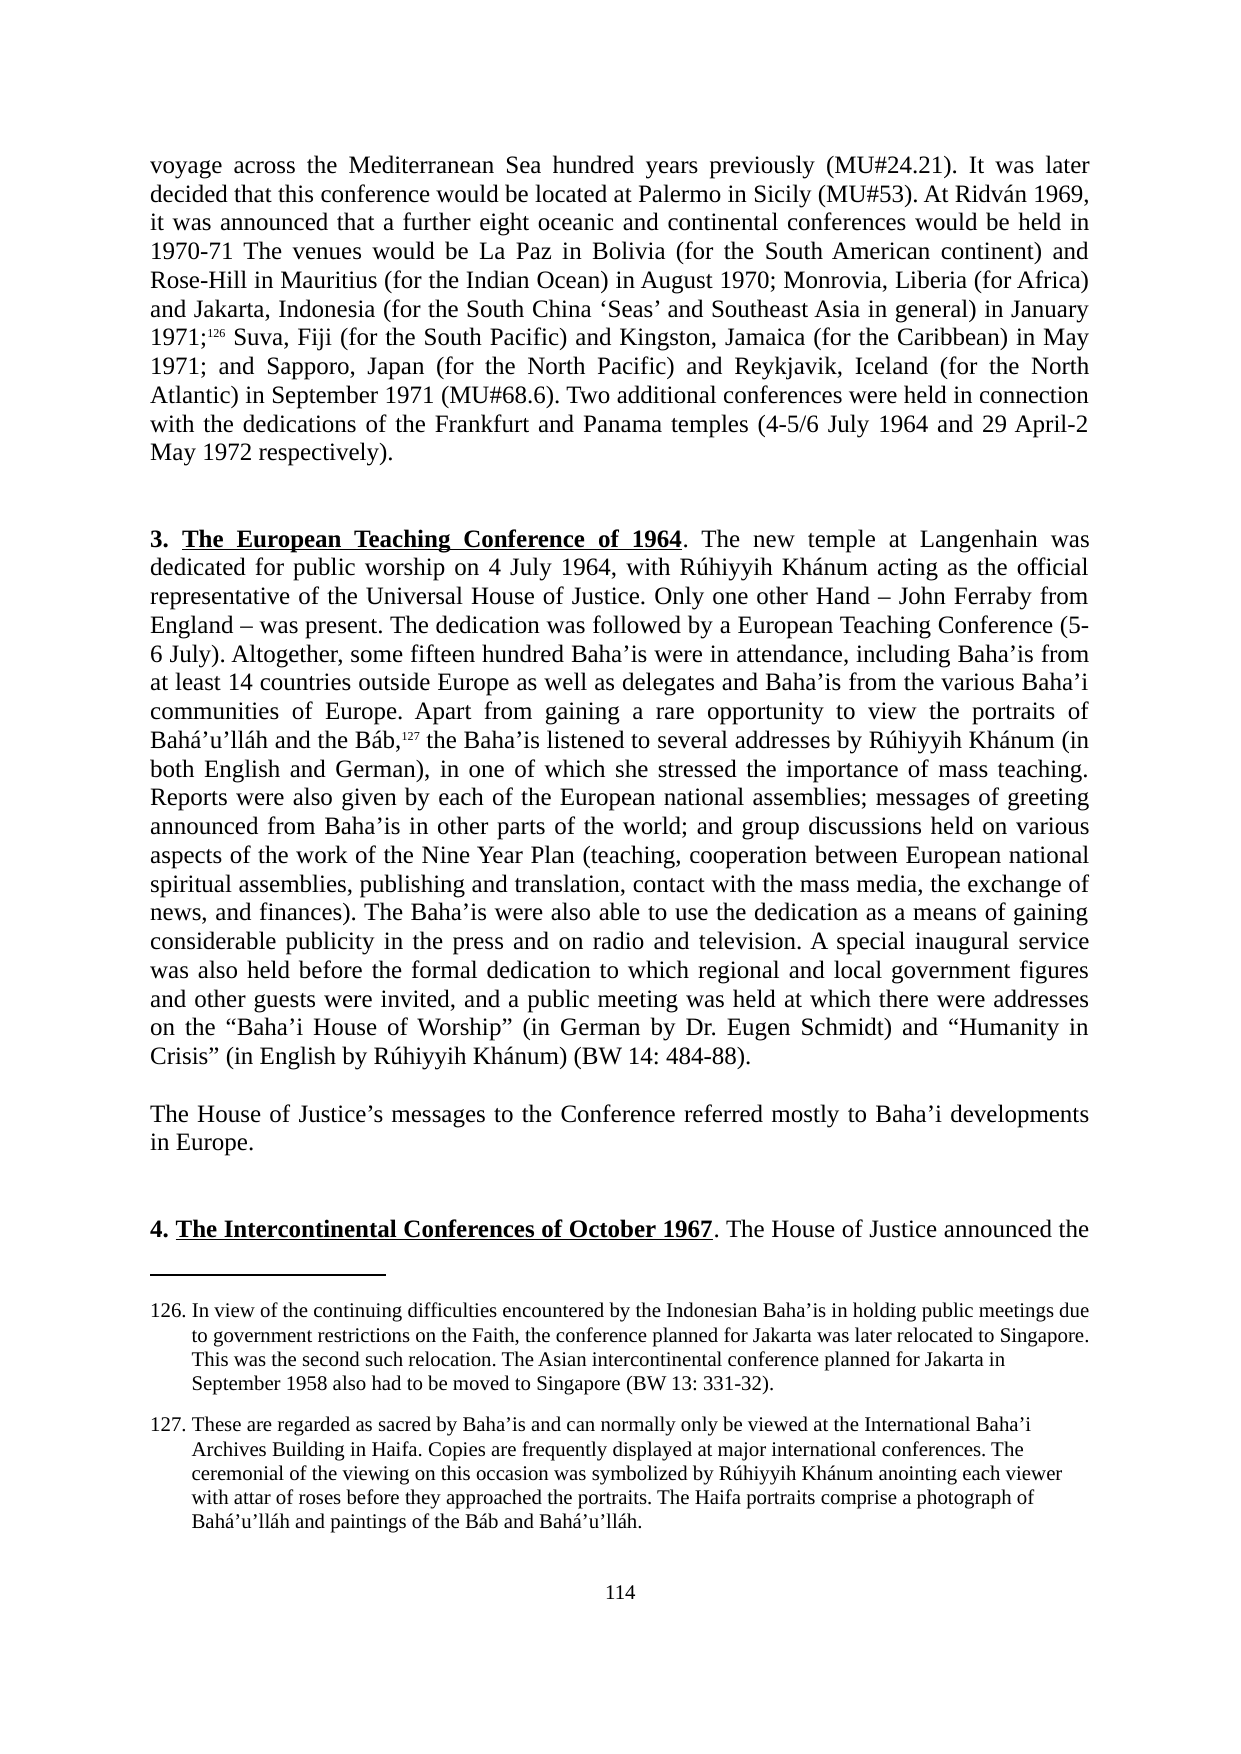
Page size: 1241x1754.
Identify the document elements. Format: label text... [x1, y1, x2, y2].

text In view of the continuing difficulties encountered by the Indonesian Baha’is in holding public meetings due to government restrictions on the Faith, the conference planned for Jakarta was later relocated to Singapore. This was the second such relocation. The Asian intercontinental conference planned for Jakarta in September 1958 also had to be moved to Singapore (BW 13: 331-32). [150, 1298, 1090, 1395]
text These are regarded as sacred by Baha’is and can normally only be viewed at the International Baha’i Archives Building in Haifa. Copies are frequently displayed at major international conferences. The ceremonial of the viewing on this occasion was symbolized by Rúhiyyih Khánum anointing each viewer with attar of roses before they approached the portraits. The Haifa portraits comprise a photograph of Bahá’u’lláh and paintings of the Báb and Bahá’u’lláh. [150, 1412, 1090, 1533]
text voyage across the Mediterranean Sea hundred years previously (MU#24.21). It was later decided that this conference would be located at Palermo in Sicily (MU#53). At Ridván 1969, it was announced that a further eight oceanic and continental conferences would be held in 1970-71 The venues would be La Paz in Bolivia (for the South American continent) and Rose-Hill in Mauritius (for the Indian Ocean) in August 1970; Monrovia, Liberia (for Africa) and Jakarta, Indonesia (for the South China ‘Seas’ and Southeast Asia in general) in January 1971; Suva, Fiji (for the South Pacific) and Kingston, Jamaica (for the Caribbean) in May 1971; and Sapporo, Japan (for the North Pacific) and Reykjavik, Iceland (for the North Atlantic) in September 1971 (MU#68.6). Two additional conferences were held in connection with the dedications of the Frankfurt and Panama temples (4-5/6 July 1964 and 29 April-2 May 1972 respectively). [150, 150, 1090, 466]
text 3. The European Teaching Conference of 1964. The new temple at Langenhain was dedicated for public worship on 4 July 1964, with Rúhiyyih Khánum acting as the official representative of the Universal House of Justice. Only one other Hand – John Ferraby from England – was present. The dedication was followed by a European Teaching Conference (5-6 July). Altogether, some fifteen hundred Baha’is were in attendance, including Baha’is from at least 14 countries outside Europe as well as delegates and Baha’is from the various Baha’i communities of Europe. Apart from gaining a rare opportunity to view the portraits of Bahá’u’lláh and the Báb, the Baha’is listened to several addresses by Rúhiyyih Khánum (in both English and German), in one of which she stressed the importance of mass teaching. Reports were also given by each of the European national assemblies; messages of greeting announced from Baha’is in other parts of the world; and group discussions held on various aspects of the work of the Nine Year Plan (teaching, cooperation between European national spiritual assemblies, publishing and translation, contact with the mass media, the exchange of news, and finances). The Baha’is were also able to use the dedication as a means of gaining considerable publicity in the press and on radio and television. A special inaugural service was also held before the formal dedication to which regional and local government figures and other guests were invited, and a public meeting was held at which there were addresses on the “Baha’i House of Worship” (in German by Dr. Eugen Schmidt) and “Humanity in Crisis” (in English by Rúhiyyih Khánum) (BW 14: 484-88). [150, 524, 1090, 1070]
text The House of Justice’s messages to the Conference referred mostly to Baha’i developments in Europe. [150, 1099, 1090, 1156]
text 4. The Intercontinental Conferences of October 1967. The House of Justice announced the [150, 1214, 1090, 1242]
